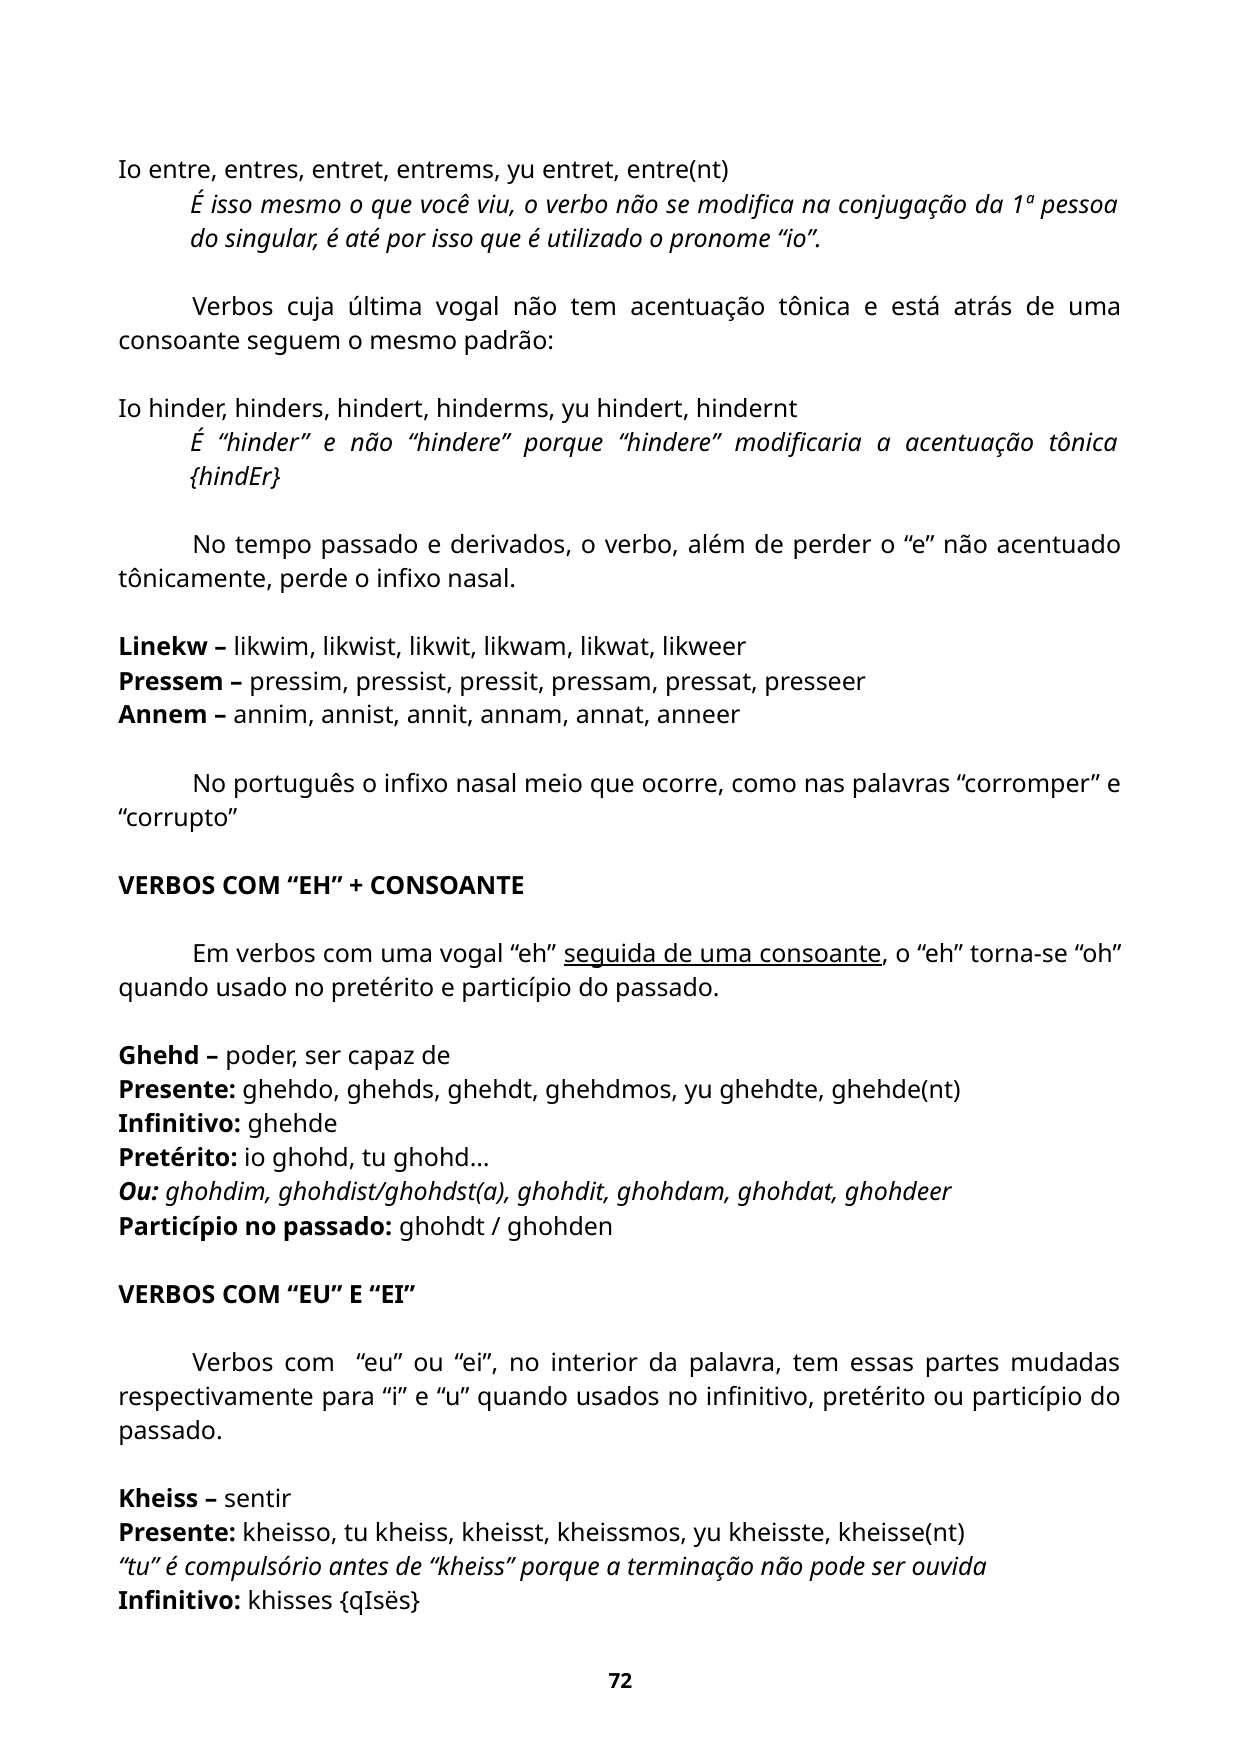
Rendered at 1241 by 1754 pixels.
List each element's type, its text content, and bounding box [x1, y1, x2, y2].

text Em verbos com uma vogal “eh” seguida de uma consoante, o “eh” torna-se “oh” quando usado no pretérito e particípio do passado. [118, 936, 1122, 1004]
text Annem – annim, annist, annit, annam, annat, anneer [118, 697, 1122, 731]
text Pressem – pressim, pressist, pressit, pressam, pressat, presseer [118, 663, 1122, 697]
text Io hinder, hinders, hindert, hinderms, yu hindert, hindernt [118, 391, 1122, 425]
text No tempo passado e derivados, o verbo, além de perder o “e” não acentuado tônicamente, perde o infixo nasal. [118, 527, 1122, 595]
text Ou: ghohdim, ghohdist/ghohdst(a), ghohdit, ghohdam, ghohdat, ghohdeer [118, 1174, 1122, 1208]
text No português o infixo nasal meio que ocorre, como nas palavras “corromper” e “corrupto” [118, 765, 1122, 833]
text Linekw – likwim, likwist, likwit, likwam, likwat, likweer [118, 629, 1122, 663]
text Presente: ghehdo, ghehds, ghehdt, ghehdmos, yu ghehdte, ghehde(nt) [118, 1072, 1122, 1106]
text Pretérito: io ghohd, tu ghohd… [118, 1140, 1122, 1174]
subtitle VERBOS COM “EH” + CONSOANTE [118, 867, 1122, 902]
text Infinitivo: khisses {qIsës} [118, 1583, 1122, 1617]
text Io entre, entres, entret, entrems, yu entret, entre(nt) [118, 152, 1122, 186]
text É isso mesmo o que você viu, o verbo não se modifica na conjugação da 1ª pessoa do singular, é até por isso que é utilizado o pronome “io”. [190, 186, 1122, 254]
text Infinitivo: ghehde [118, 1106, 1122, 1140]
text “tu” é compulsório antes de “kheiss” porque a terminação não pode ser ouvida [118, 1549, 1122, 1583]
text Verbos cuja última vogal não tem acentuação tônica e está atrás de uma consoante seguem o mesmo padrão: [118, 288, 1122, 357]
text Presente: kheisso, tu kheiss, kheisst, kheissmos, yu kheisste, kheisse(nt) [118, 1515, 1122, 1549]
text Verbos com “eu” ou “ei”, no interior da palavra, tem essas partes mudadas respectivamente para “i” e “u” quando usados no infinitivo, pretérito ou particípio do passado. [118, 1344, 1122, 1447]
text Ghehd – poder, ser capaz de [118, 1038, 1122, 1072]
text É “hinder” e não “hindere” porque “hindere” modificaria a acentuação tônica {hindEr} [190, 425, 1122, 493]
text Kheiss – sentir [118, 1481, 1122, 1515]
text Particípio no passado: ghohdt / ghohden [118, 1208, 1122, 1242]
subtitle VERBOS COM “EU” E “EI” [118, 1276, 1122, 1310]
